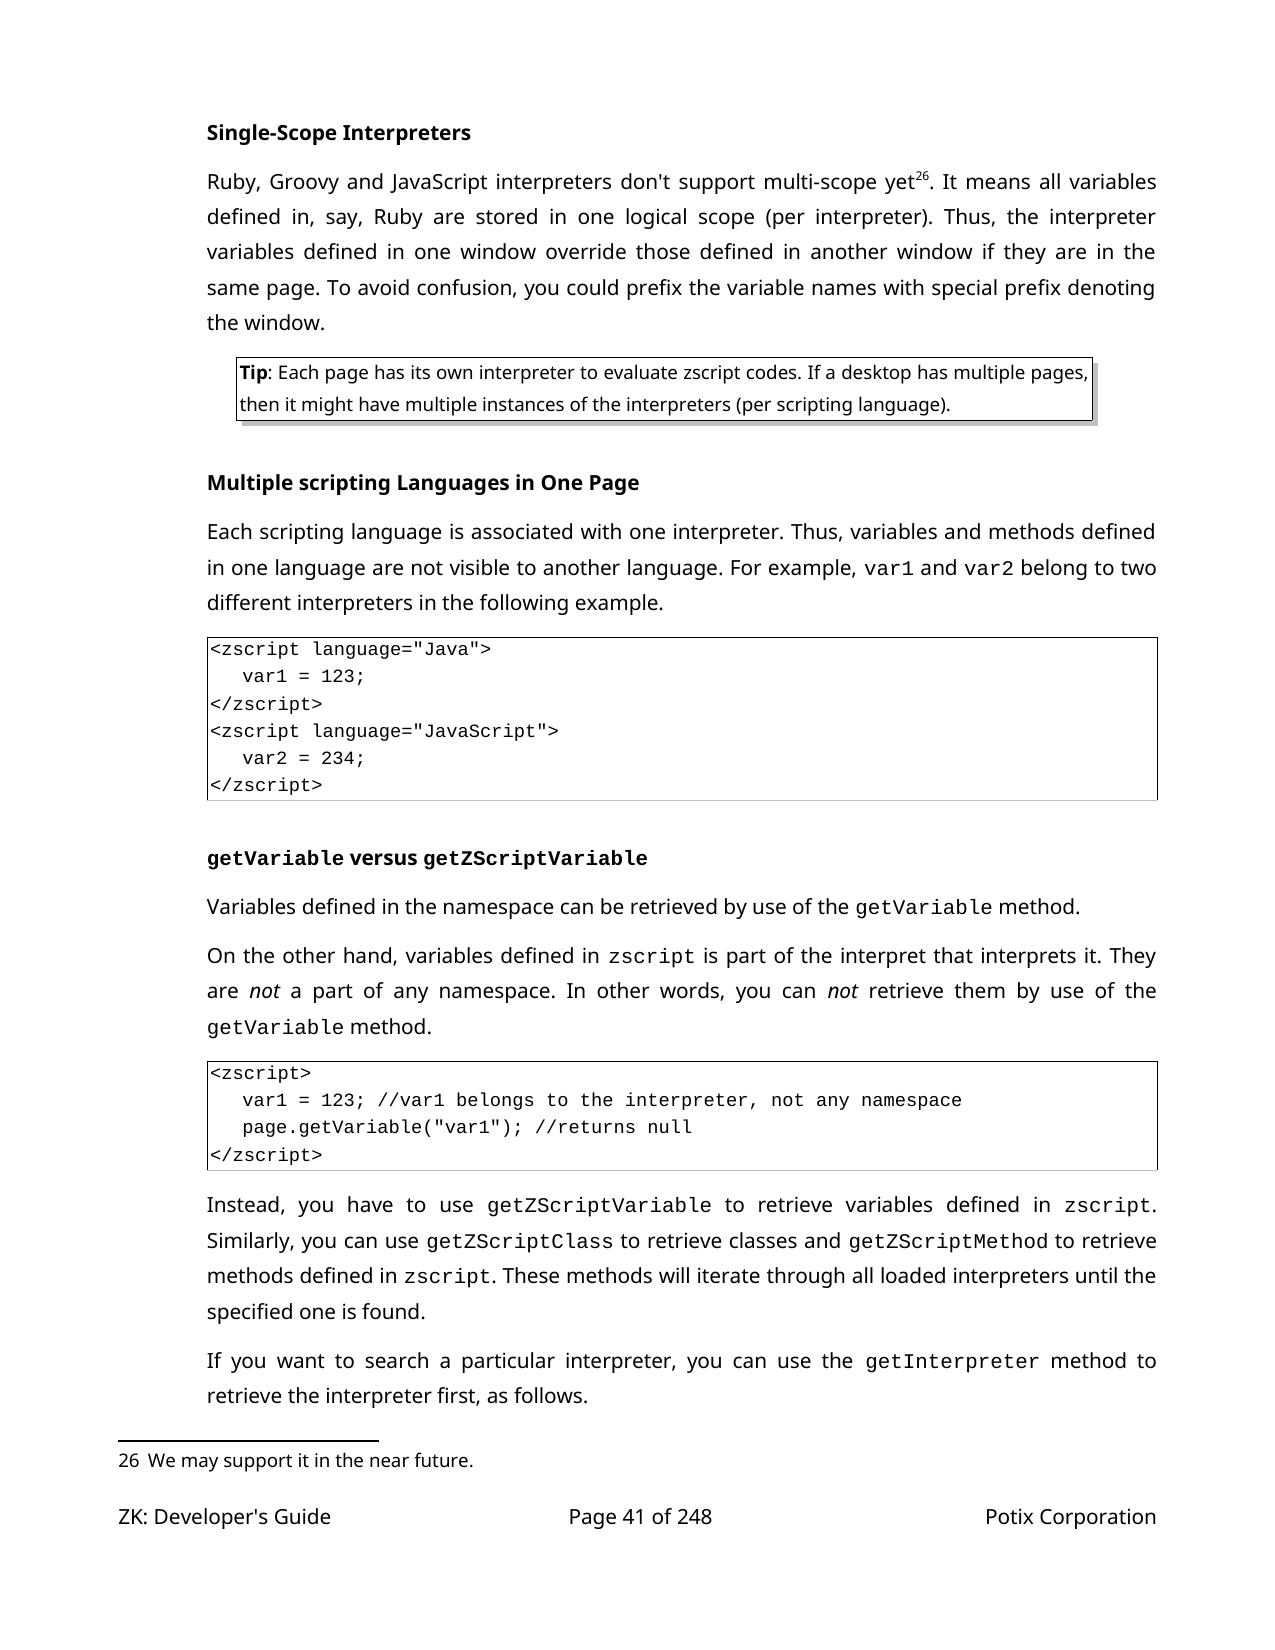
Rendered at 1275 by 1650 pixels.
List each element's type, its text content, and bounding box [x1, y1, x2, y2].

text On the other hand, variables defined in zscript is part of the interpret that interprets it. They are not a part of any namespace. In other words, you can not retrieve them by use of the getVariable method. [207, 941, 1157, 1040]
subtitle Single-Scope Interpreters [207, 118, 1157, 146]
text Each scripting language is associated with one interpreter. Thus, variables and methods defined in one language are not visible to another language. For example, var1 and var2 belong to two different interpreters in the following example. [207, 517, 1157, 616]
text Tip: Each page has its own interpreter to evaluate zscript codes. If a desktop has multiple pages, then it might have multiple instances of the interpreters (per scripting language). [237, 358, 1092, 420]
text </zscript> [208, 691, 1157, 716]
text If you want to search a particular interpreter, you can use the getInterpreter method to retrieve the interpreter first, as follows. [207, 1346, 1157, 1409]
text var1 = 123; [208, 664, 1157, 688]
text </zscript> [208, 1142, 1157, 1170]
text <zscript> [208, 1062, 1157, 1085]
text var1 = 123; //var1 belongs to the interpreter, not any namespace [208, 1088, 1157, 1112]
subtitle Multiple scripting Languages in One Page [207, 468, 1157, 497]
text <zscript language="Java"> [208, 638, 1157, 661]
text Ruby, Groovy and JavaScript interpreters don't support multi-scope yet. It means all variables defined in, say, Ruby are stored in one logical scope (per interpreter). Thus, the interpreter variables defined in one window override those defined in another window if they are in the same page. To avoid confusion, you could prefix the variable names with special prefix denoting the window. [207, 167, 1157, 336]
text </zscript> [208, 773, 1157, 800]
text Variables defined in the namespace can be retrieved by use of the getVariable method. [207, 892, 1157, 920]
text <zscript language="JavaScript"> [208, 718, 1157, 743]
text Instead, you have to use getZScriptVariable to retrieve variables defined in zscript. Similarly, you can use getZScriptClass to retrieve classes and getZScriptMethod to retrieve methods defined in zscript. These methods will iterate through all loaded interpreters until the specified one is found. [207, 1190, 1157, 1325]
text var2 = 234; [208, 746, 1157, 770]
text page.getVariable("var1"); //returns null [208, 1115, 1157, 1139]
subtitle getVariable versus getZScriptVariable [207, 843, 1157, 871]
text We may support it in the near future. [118, 1447, 1157, 1473]
